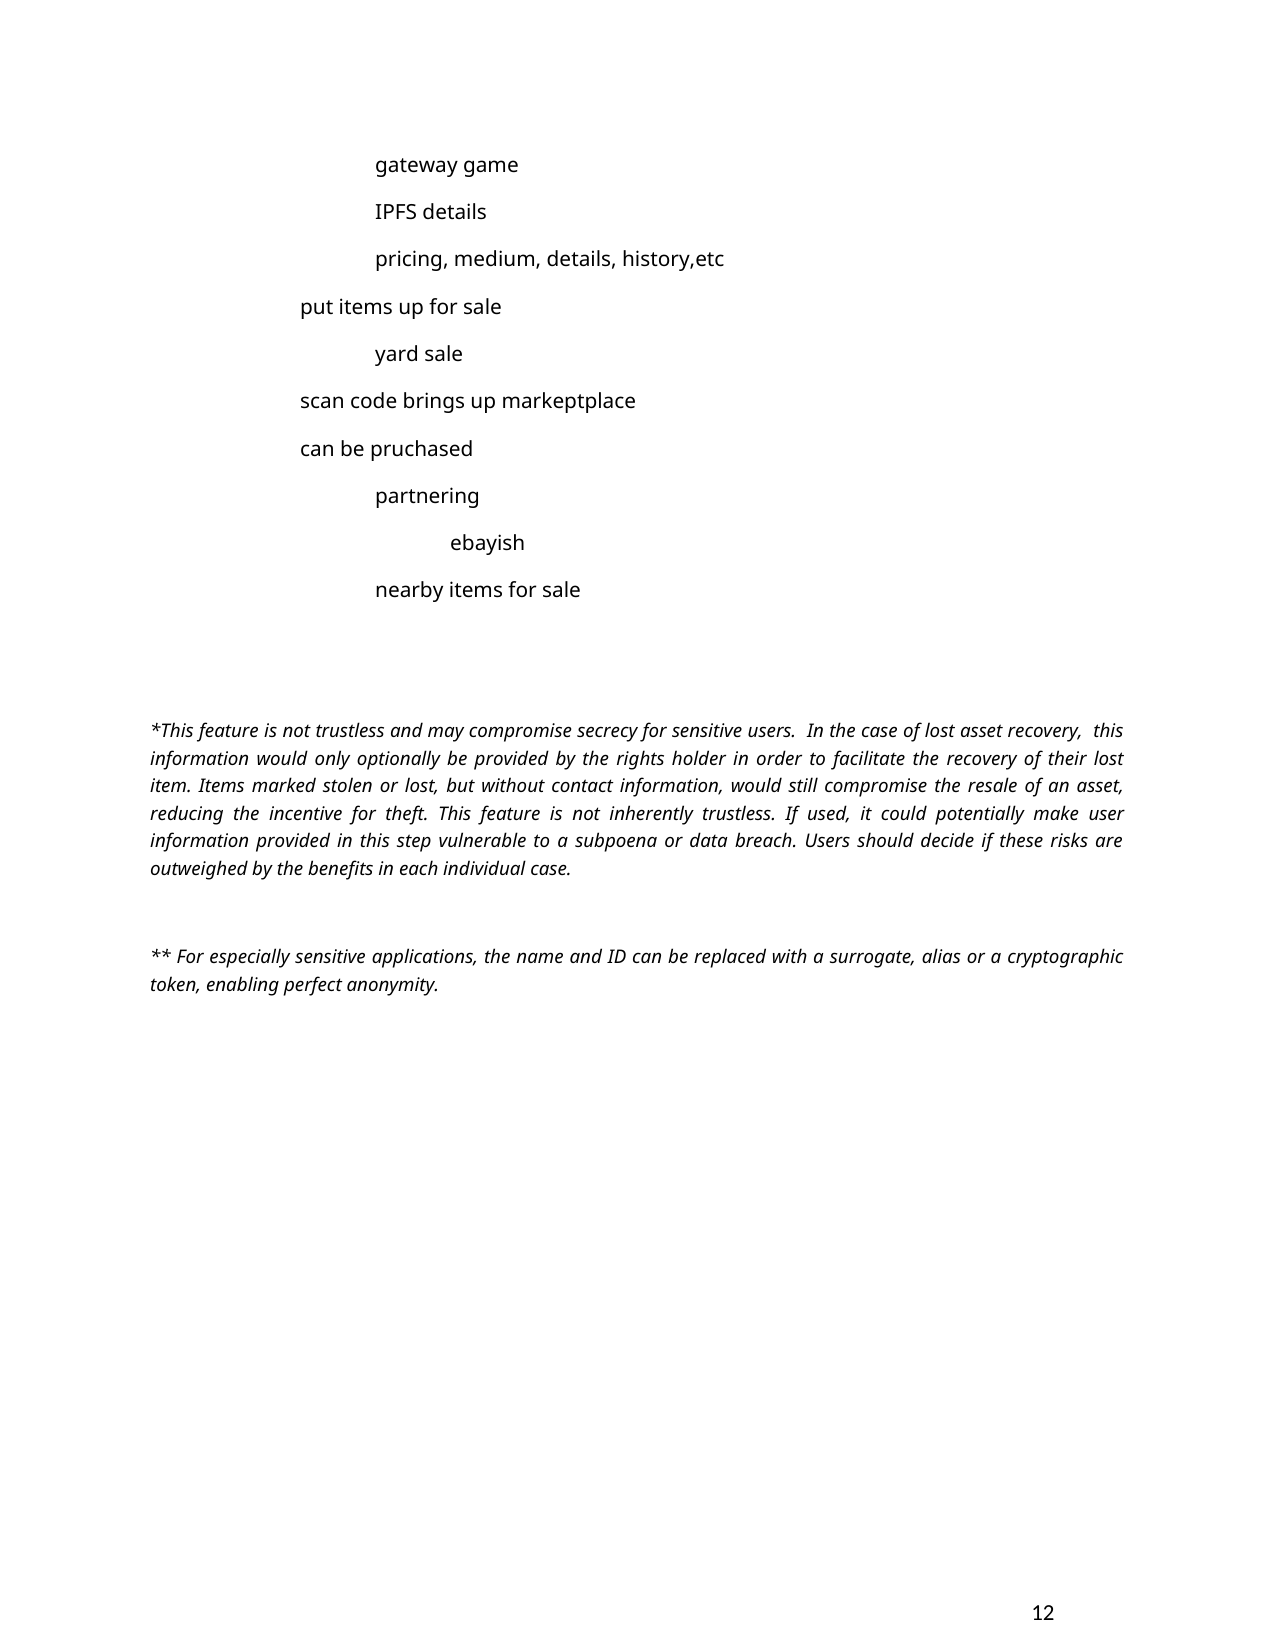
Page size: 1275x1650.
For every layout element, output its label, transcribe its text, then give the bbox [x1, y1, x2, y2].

text pricing, medium, details, history,etc [150, 244, 1125, 273]
text gateway game [150, 150, 1125, 178]
text IPFS details [150, 197, 1125, 226]
text partnering [150, 481, 1125, 509]
text nearby items for sale [150, 576, 1125, 604]
text *This feature is not trustless and may compromise secrecy for sensitive users. In the case of lost asset recovery, this information would only optionally be provided by the rights holder in order to facilitate the recovery of their lost item. Items marked stolen or lost, but without contact information, would still compromise the resale of an asset, reducing the incentive for theft. This feature is not inherently trustless. If used, it could potentially make user information provided in this step vulnerable to a subpoena or data breach. Users should decide if these risks are outweighed by the benefits in each individual case. [150, 717, 1125, 881]
text put items up for sale [150, 292, 1125, 320]
text ebayish [150, 528, 1125, 557]
text scan code brings up markeptplace [150, 386, 1125, 415]
text can be pruchased [150, 434, 1125, 462]
text ** For especially sensitive applications, the name and ID can be replaced with a surrogate, alias or a cryptographic token, enabling perfect anonymity. [150, 943, 1125, 996]
text yard sale [150, 339, 1125, 368]
